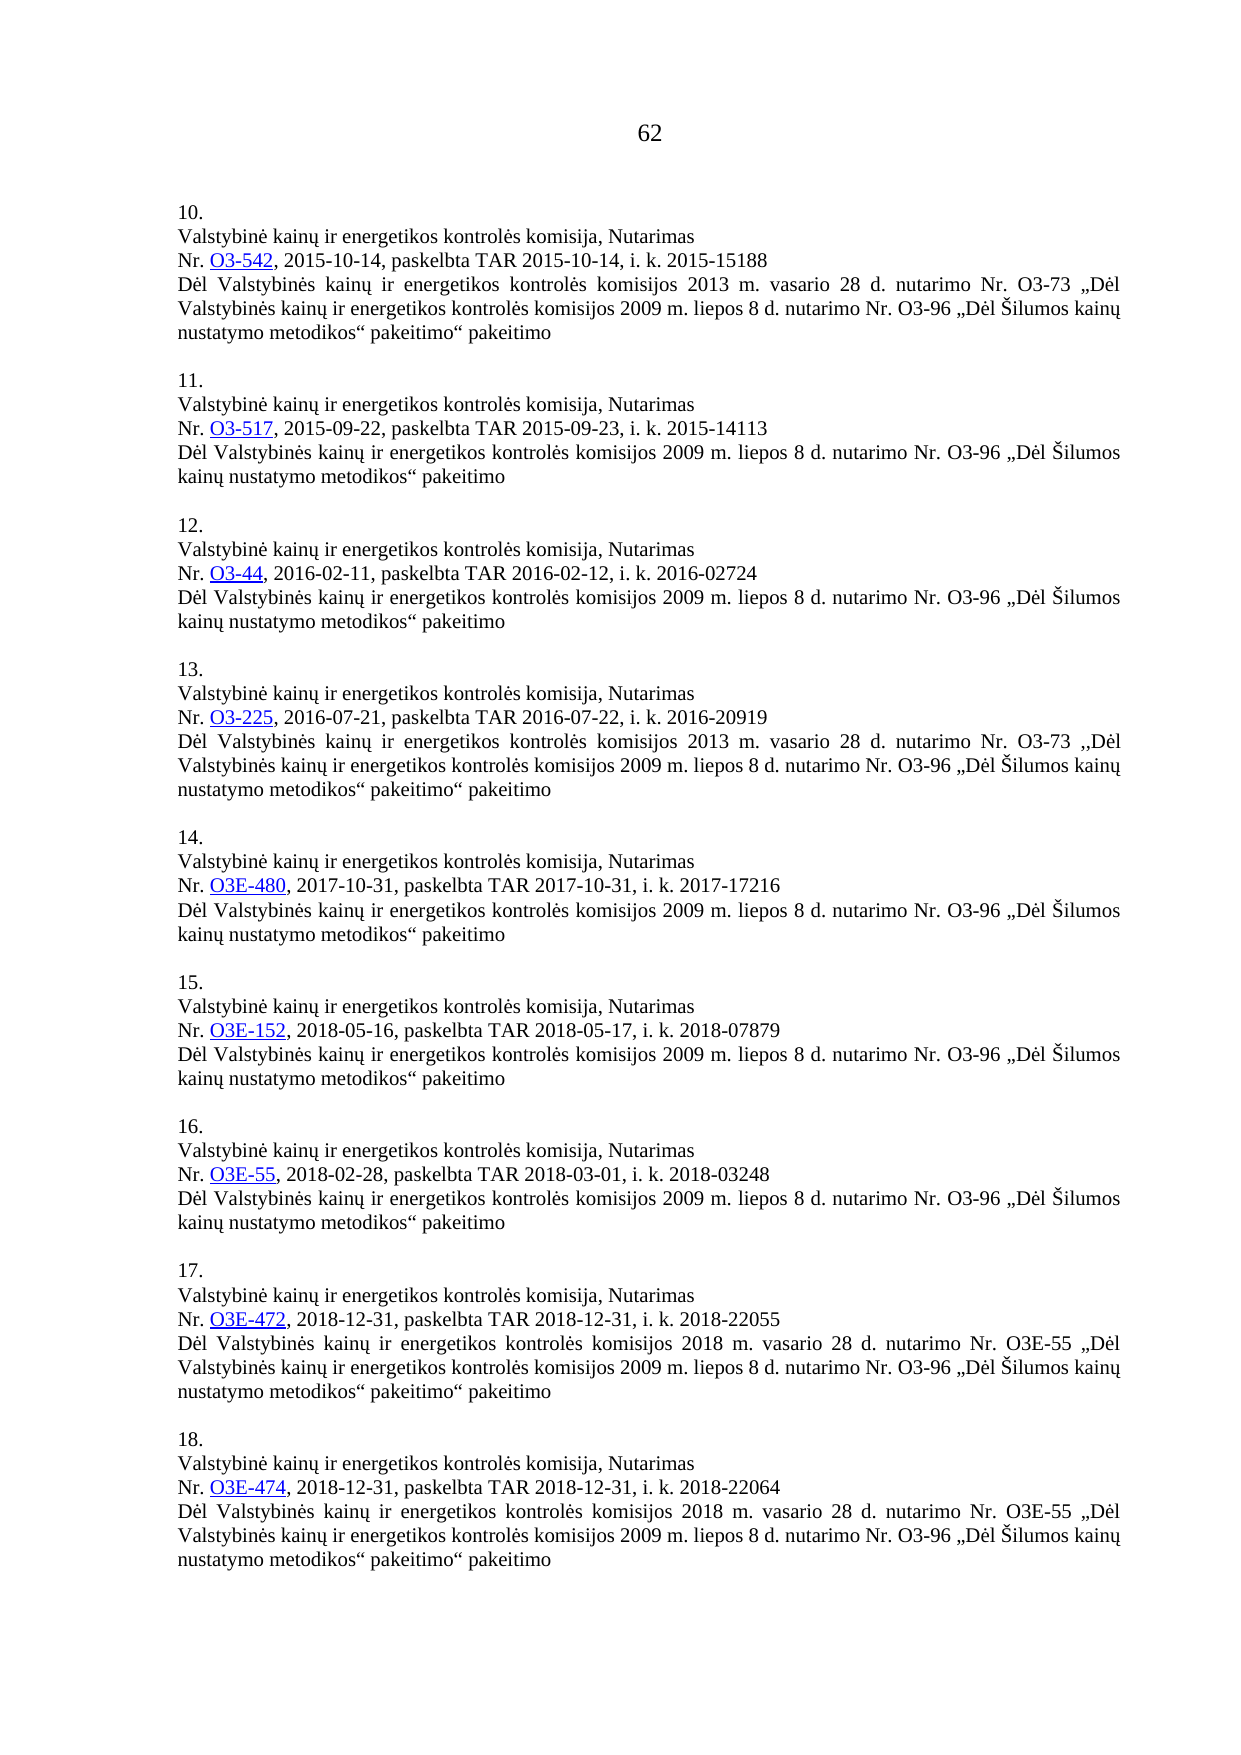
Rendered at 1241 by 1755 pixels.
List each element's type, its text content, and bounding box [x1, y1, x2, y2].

text 18. [177, 1427, 1122, 1451]
text Nr. O3-225, 2016-07-21, paskelbta TAR 2016-07-22, i. k. 2016-20919 [177, 705, 1122, 729]
text Dėl Valstybinės kainų ir energetikos kontrolės komisijos 2009 m. liepos 8 d. nutarimo Nr. O3-96 „Dėl Šilumos kainų nustatymo metodikos“ pakeitimo [177, 585, 1122, 633]
text Valstybinė kainų ir energetikos kontrolės komisija, Nutarimas [177, 681, 1122, 705]
text Dėl Valstybinės kainų ir energetikos kontrolės komisijos 2013 m. vasario 28 d. nutarimo Nr. O3-73 „Dėl Valstybinės kainų ir energetikos kontrolės komisijos 2009 m. liepos 8 d. nutarimo Nr. O3-96 „Dėl Šilumos kainų nustatymo metodikos“ pakeitimo“ pakeitimo [177, 272, 1122, 344]
text 13. [177, 657, 1122, 681]
text Valstybinė kainų ir energetikos kontrolės komisija, Nutarimas [177, 1282, 1122, 1307]
text 14. [177, 825, 1122, 849]
text Dėl Valstybinės kainų ir energetikos kontrolės komisijos 2018 m. vasario 28 d. nutarimo Nr. O3E-55 „Dėl Valstybinės kainų ir energetikos kontrolės komisijos 2009 m. liepos 8 d. nutarimo Nr. O3-96 „Dėl Šilumos kainų nustatymo metodikos“ pakeitimo“ pakeitimo [177, 1331, 1122, 1403]
text Nr. O3E-474, 2018-12-31, paskelbta TAR 2018-12-31, i. k. 2018-22064 [177, 1475, 1122, 1499]
text Nr. O3E-152, 2018-05-16, paskelbta TAR 2018-05-17, i. k. 2018-07879 [177, 1018, 1122, 1042]
text Dėl Valstybinės kainų ir energetikos kontrolės komisijos 2009 m. liepos 8 d. nutarimo Nr. O3-96 „Dėl Šilumos kainų nustatymo metodikos“ pakeitimo [177, 1186, 1122, 1234]
text 16. [177, 1114, 1122, 1138]
text Valstybinė kainų ir energetikos kontrolės komisija, Nutarimas [177, 392, 1122, 416]
text Nr. O3-517, 2015-09-22, paskelbta TAR 2015-09-23, i. k. 2015-14113 [177, 416, 1122, 440]
text Valstybinė kainų ir energetikos kontrolės komisija, Nutarimas [177, 224, 1122, 248]
text Nr. O3-44, 2016-02-11, paskelbta TAR 2016-02-12, i. k. 2016-02724 [177, 561, 1122, 585]
text Dėl Valstybinės kainų ir energetikos kontrolės komisijos 2018 m. vasario 28 d. nutarimo Nr. O3E-55 „Dėl Valstybinės kainų ir energetikos kontrolės komisijos 2009 m. liepos 8 d. nutarimo Nr. O3-96 „Dėl Šilumos kainų nustatymo metodikos“ pakeitimo“ pakeitimo [177, 1499, 1122, 1571]
text Nr. O3E-472, 2018-12-31, paskelbta TAR 2018-12-31, i. k. 2018-22055 [177, 1307, 1122, 1331]
text Nr. O3E-480, 2017-10-31, paskelbta TAR 2017-10-31, i. k. 2017-17216 [177, 873, 1122, 897]
text 15. [177, 970, 1122, 994]
text Valstybinė kainų ir energetikos kontrolės komisija, Nutarimas [177, 537, 1122, 561]
text Dėl Valstybinės kainų ir energetikos kontrolės komisijos 2009 m. liepos 8 d. nutarimo Nr. O3-96 „Dėl Šilumos kainų nustatymo metodikos“ pakeitimo [177, 1042, 1122, 1090]
text Nr. O3-542, 2015-10-14, paskelbta TAR 2015-10-14, i. k. 2015-15188 [177, 248, 1122, 272]
text 12. [177, 512, 1122, 537]
text Dėl Valstybinės kainų ir energetikos kontrolės komisijos 2009 m. liepos 8 d. nutarimo Nr. O3-96 „Dėl Šilumos kainų nustatymo metodikos“ pakeitimo [177, 897, 1122, 946]
text Dėl Valstybinės kainų ir energetikos kontrolės komisijos 2013 m. vasario 28 d. nutarimo Nr. O3-73 ,,Dėl Valstybinės kainų ir energetikos kontrolės komisijos 2009 m. liepos 8 d. nutarimo Nr. O3-96 „Dėl Šilumos kainų nustatymo metodikos“ pakeitimo“ pakeitimo [177, 729, 1122, 801]
text 17. [177, 1258, 1122, 1282]
text Valstybinė kainų ir energetikos kontrolės komisija, Nutarimas [177, 1138, 1122, 1162]
text Nr. O3E-55, 2018-02-28, paskelbta TAR 2018-03-01, i. k. 2018-03248 [177, 1162, 1122, 1186]
text 10. [177, 200, 1122, 224]
text Valstybinė kainų ir energetikos kontrolės komisija, Nutarimas [177, 1451, 1122, 1475]
text Valstybinė kainų ir energetikos kontrolės komisija, Nutarimas [177, 849, 1122, 873]
text Dėl Valstybinės kainų ir energetikos kontrolės komisijos 2009 m. liepos 8 d. nutarimo Nr. O3-96 „Dėl Šilumos kainų nustatymo metodikos“ pakeitimo [177, 440, 1122, 488]
text Valstybinė kainų ir energetikos kontrolės komisija, Nutarimas [177, 994, 1122, 1018]
text 11. [177, 368, 1122, 392]
